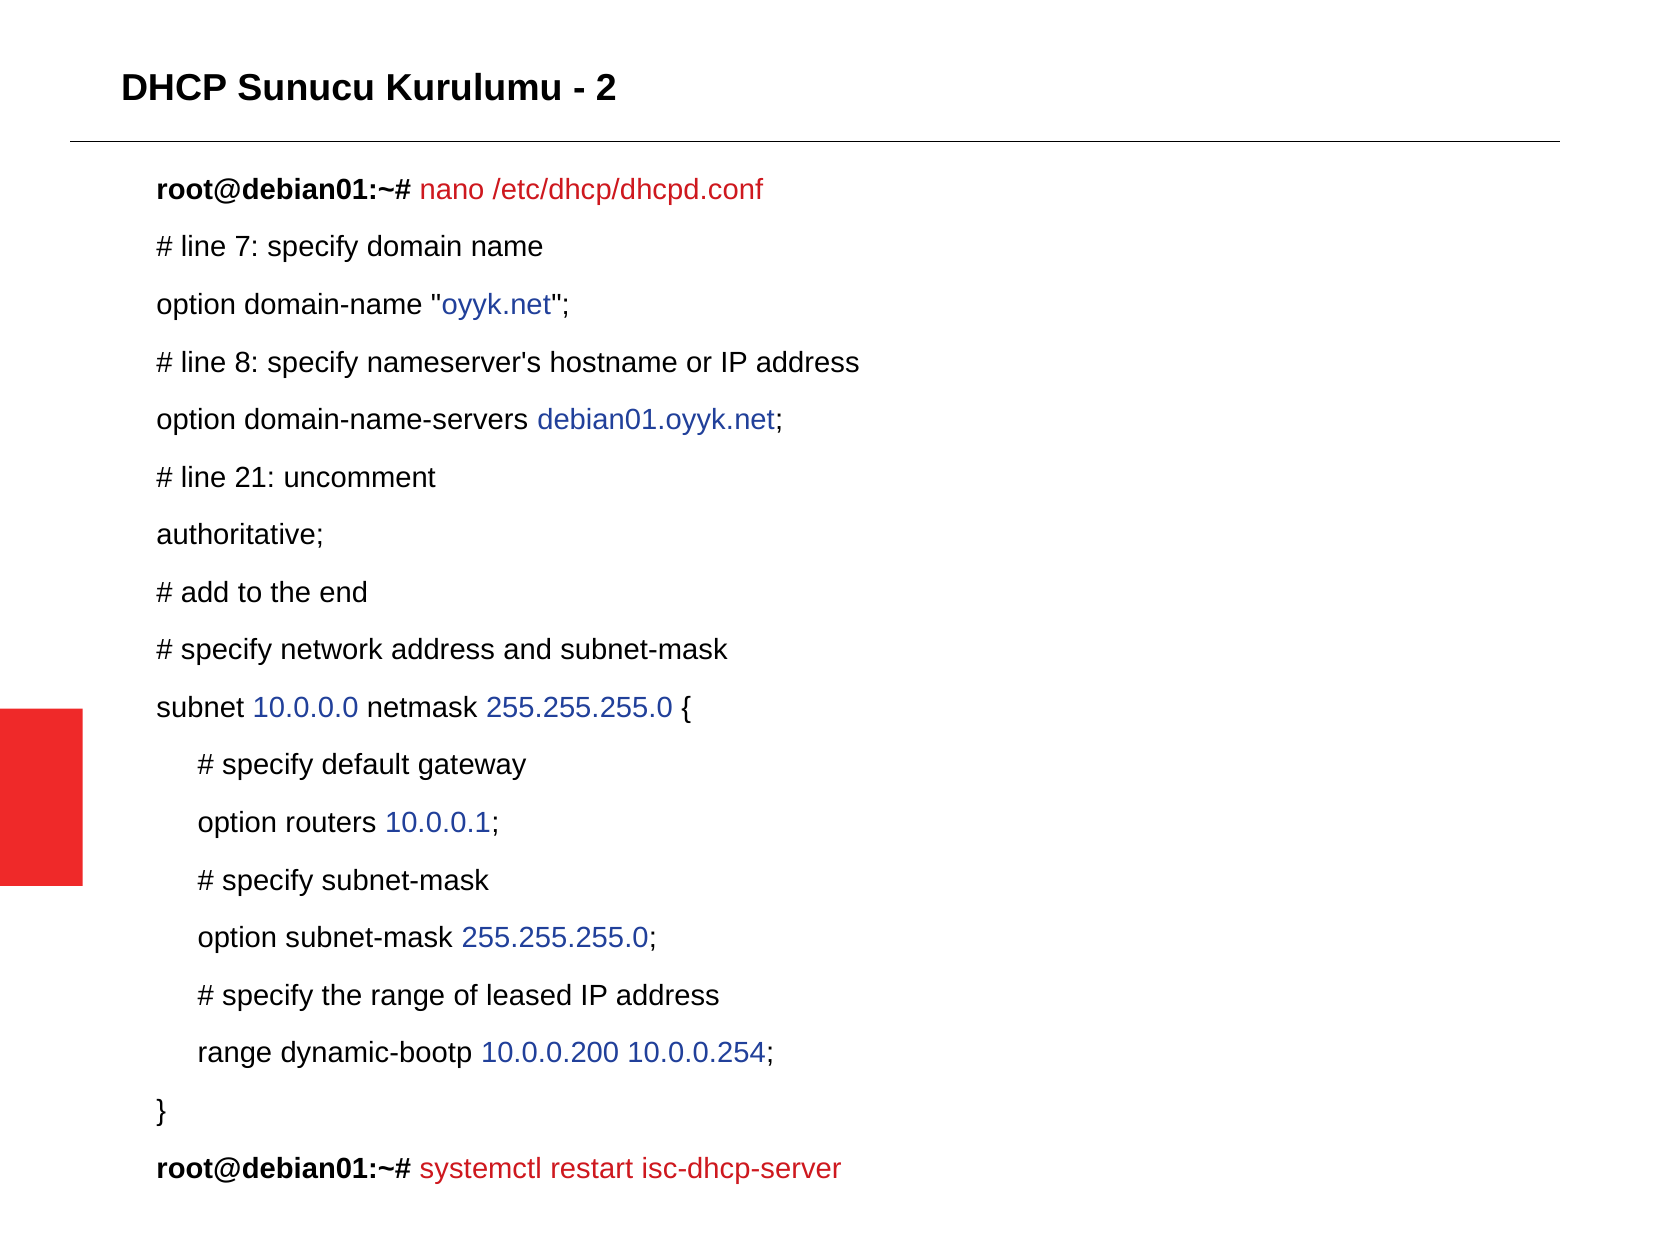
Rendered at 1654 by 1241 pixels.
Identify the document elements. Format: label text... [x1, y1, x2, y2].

text_box root@debian01:~# nano /etc/dhcp/dhcpd.conf # line 7: specify domain name option domain-name "oyyk.net"; # line 8: specify nameserver's hostname or IP address option domain-name-servers debian01.oyyk.net; # line 21: uncomment authoritative; # add to the end # specify network address and subnet-mask subnet 10.0.0.0 netmask 255.255.255.0 { # specify default gateway option routers 10.0.0.1; # specify subnet-mask option subnet-mask 255.255.255.0; # specify the range of leased IP address range dynamic-bootp 10.0.0.200 10.0.0.254; } root@debian01:~# systemctl restart isc-dhcp-server [141, 165, 1548, 1205]
text_box DHCP Sunucu Kurulumu - 2 [106, 59, 1536, 117]
